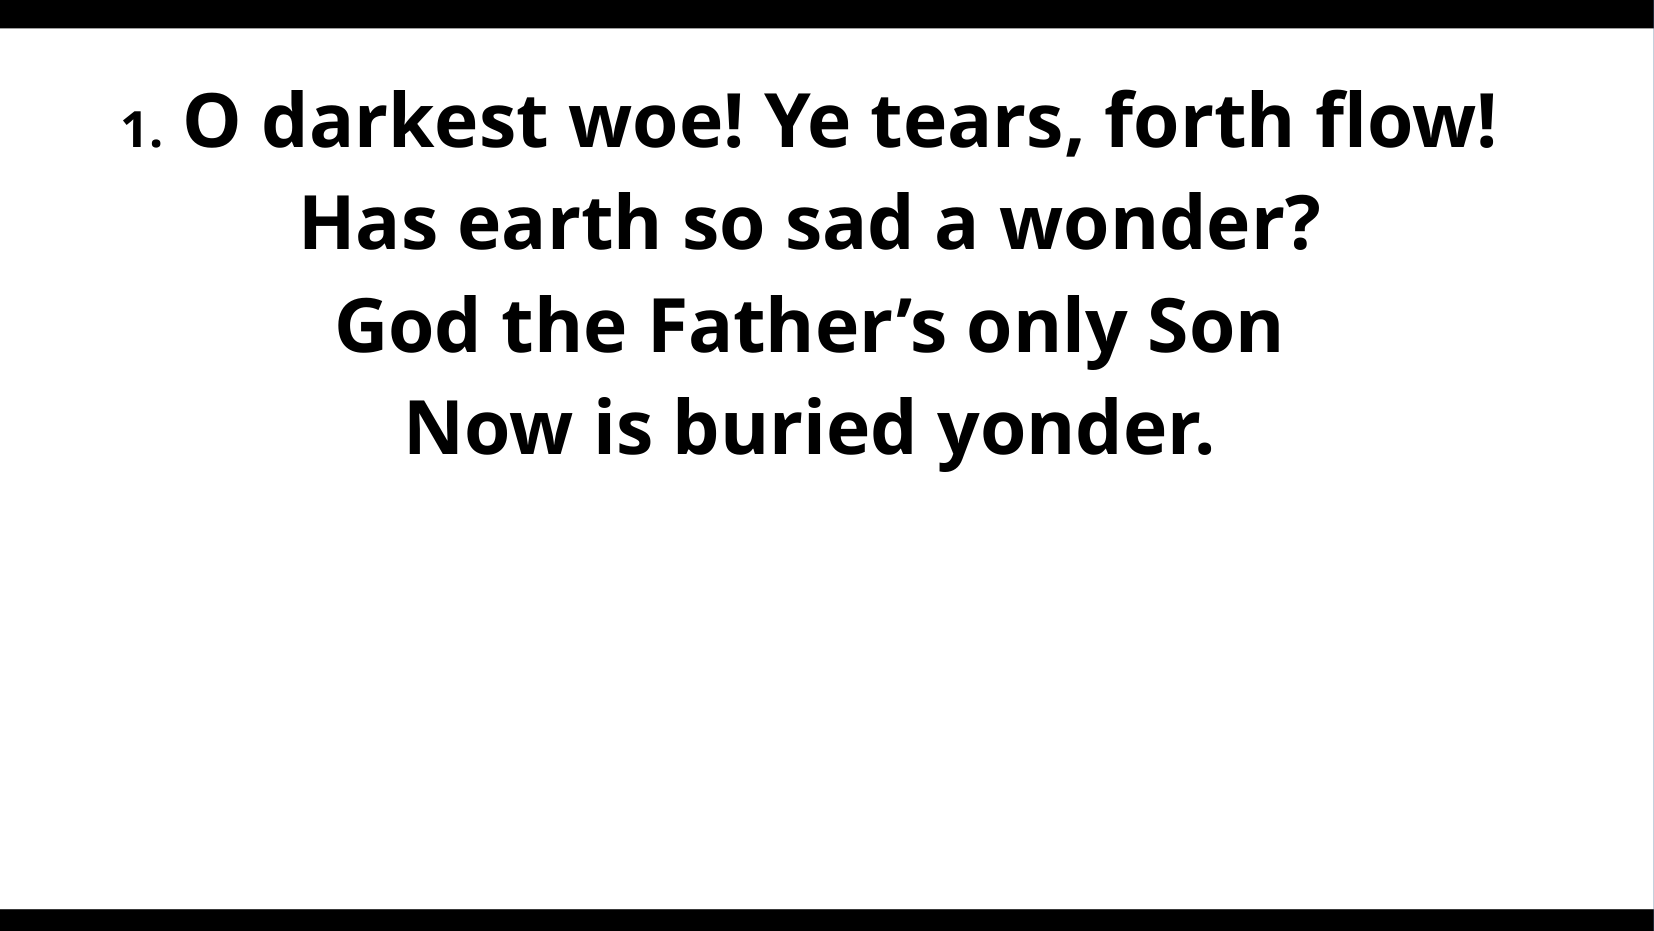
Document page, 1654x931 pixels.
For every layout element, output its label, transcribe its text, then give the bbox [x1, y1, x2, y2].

picture [0, 0, 1654, 931]
text_box 1. O darkest woe! Ye tears, forth flow! Has earth so sad a wonder? God the Father’s only Son Now is buried yonder. [75, 60, 1546, 475]
